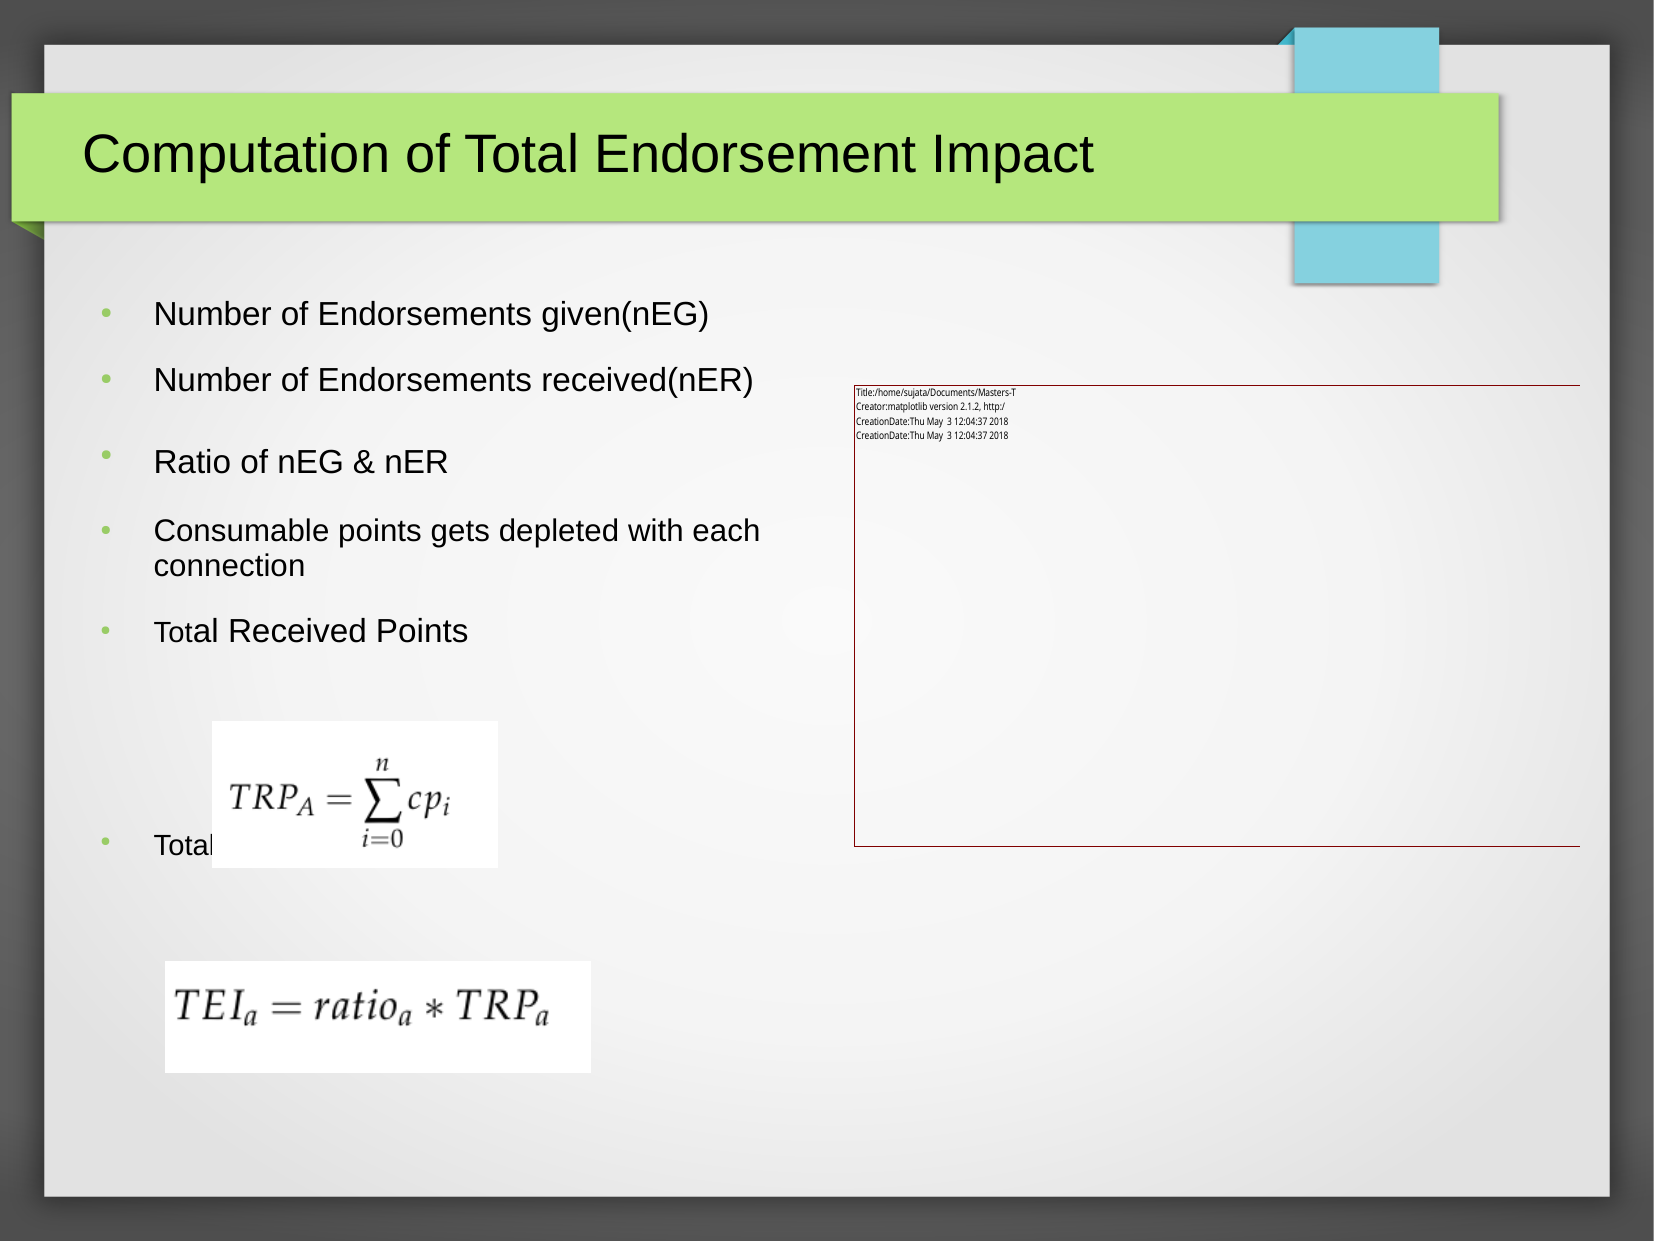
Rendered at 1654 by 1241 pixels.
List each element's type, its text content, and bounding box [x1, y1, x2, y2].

list Number of Endorsements given(nEG) Number of Endorsements received(nER) Ratio of nEG & nER Consumable points gets depleted with each connection Total Received Points Total Endorsement Impact [82, 295, 809, 1015]
picture [0, 0, 1654, 1241]
title Computation of Total Endorsement Impact [82, 94, 1264, 213]
